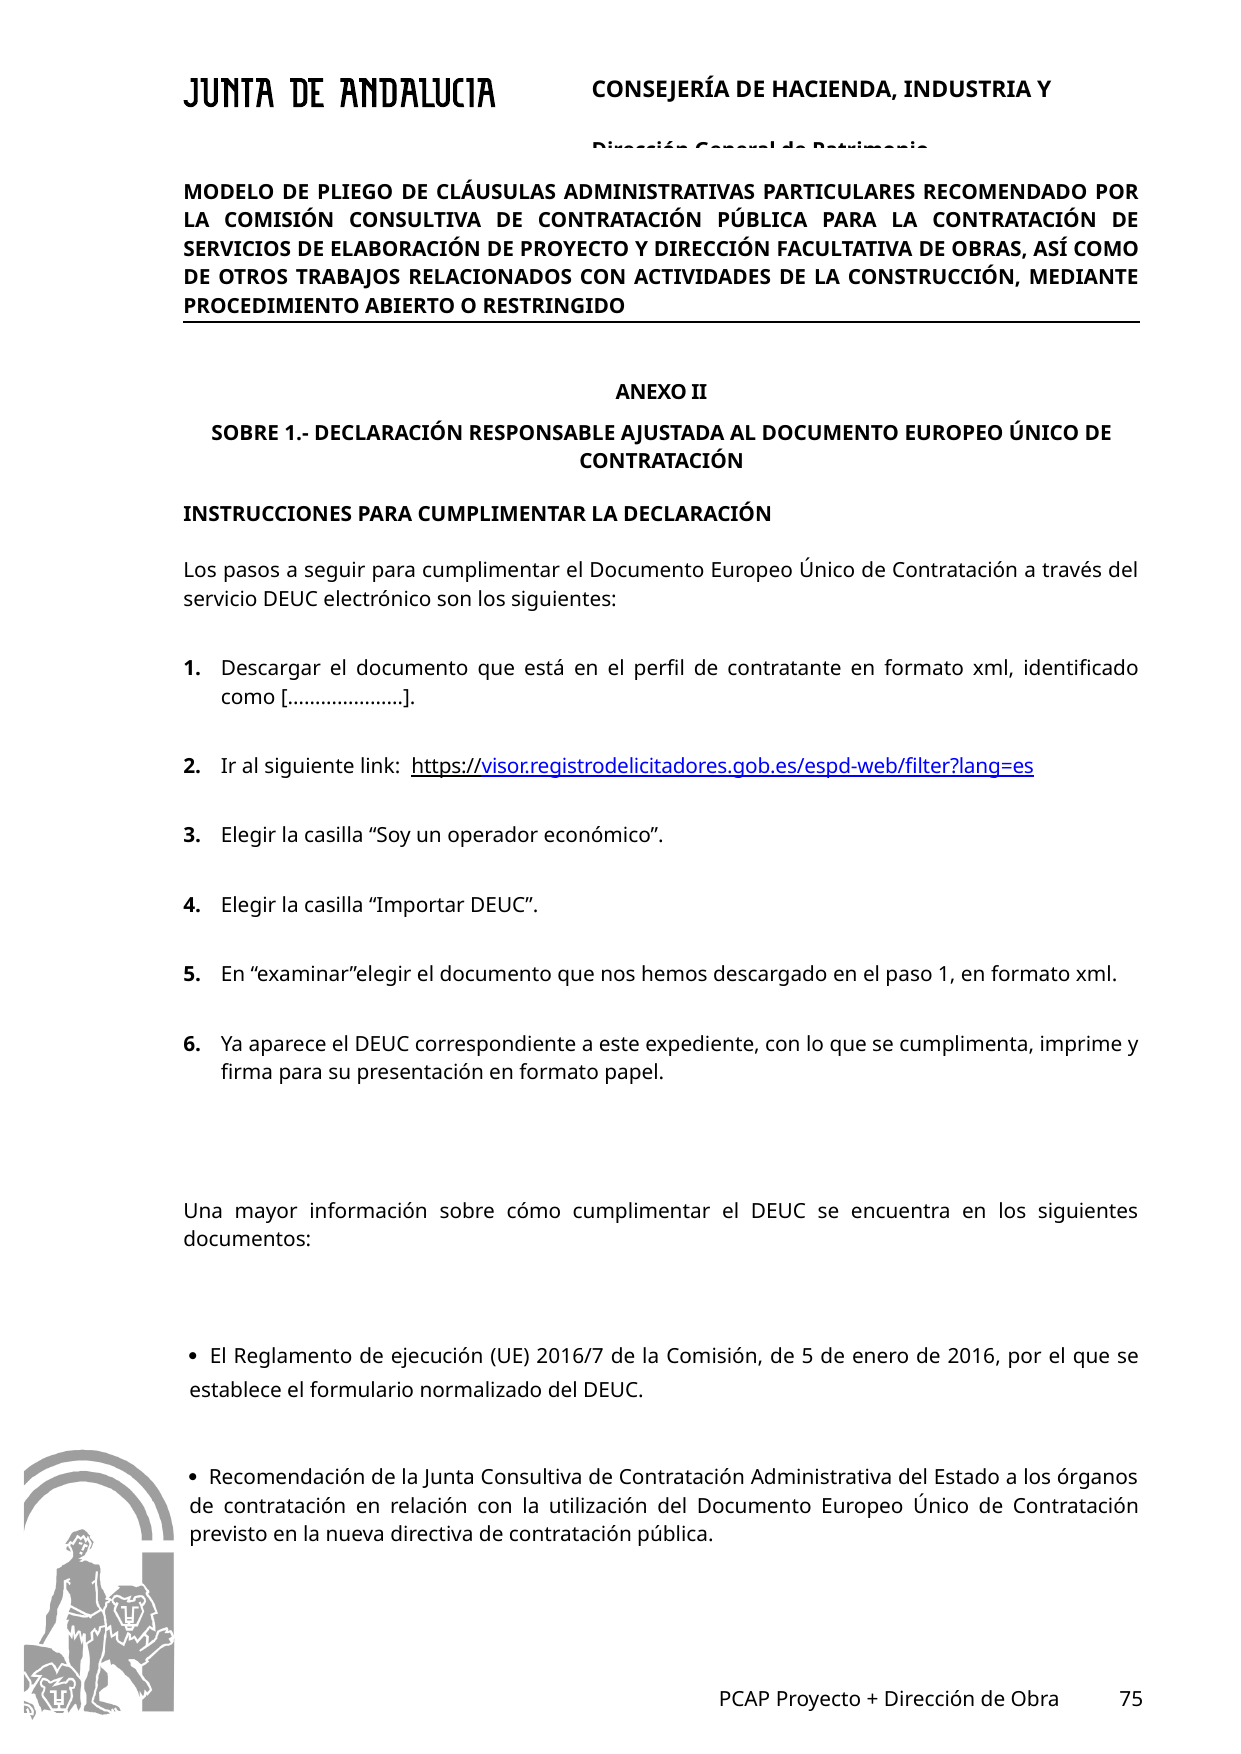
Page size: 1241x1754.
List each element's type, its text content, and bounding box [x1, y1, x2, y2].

text Los pasos a seguir para cumplimentar el Documento Europeo Único de Contratación a través del servicio DEUC electrónico son los siguientes: [183, 556, 1140, 612]
list Ir al siguiente link: https://visor.registrodelicitadores.gob.es/espd-web/filter?lang=es [183, 751, 1140, 780]
list Ya aparece el DEUC correspondiente a este expediente, con lo que se cumplimenta, imprime y firma para su presentación en formato papel. [183, 1029, 1140, 1086]
list · El Reglamento de ejecución (UE) 2016/7 de la Comisión, de 5 de enero de 2016, por el que se establece el formulario normalizado del DEUC. [154, 1341, 1140, 1403]
text Una mayor información sobre cómo cumplimentar el DEUC se encuentra en los siguientes documentos: [183, 1196, 1140, 1253]
text ANEXO II [183, 377, 1140, 405]
list · Recomendación de la Junta Consultiva de Contratación Administrativa del Estado a los órganos de contratación en relación con la utilización del Documento Europeo Único de Contratación previsto en la nueva directiva de contratación pública. [179, 1462, 1140, 1548]
list Descargar el documento que está en el perfil de contratante en formato xml, identificado como […………………]. [183, 653, 1140, 710]
list Elegir la casilla “Soy un operador económico”. [183, 821, 1140, 849]
list En “examinar”elegir el documento que nos hemos descargado en el paso 1, en formato xml. [183, 959, 1140, 988]
text MODELO DE PLIEGO DE CLÁUSULAS ADMINISTRATIVAS PARTICULARES RECOMENDADO POR LA COMISIÓN CONSULTIVA DE CONTRATACIÓN PÚBLICA PARA LA CONTRATACIÓN DE SERVICIOS DE ELABORACIÓN DE PROYECTO Y DIRECCIÓN FACULTATIVA DE OBRAS, ASÍ COMO DE OTROS TRABAJOS RELACIONADOS CON ACTIVIDADES DE LA CONSTRUCCIÓN, MEDIANTE PROCEDIMIENTO ABIERTO O RESTRINGIDO [183, 177, 1140, 321]
text INSTRUCCIONES PARA CUMPLIMENTAR LA DECLARACIÓN [183, 499, 1140, 527]
text SOBRE 1.- DECLARACIÓN RESPONSABLE AJUSTADA AL DOCUMENTO EUROPEO ÚNICO DE CONTRATACIÓN [183, 418, 1140, 475]
list Elegir la casilla “Importar DEUC”. [183, 890, 1140, 918]
